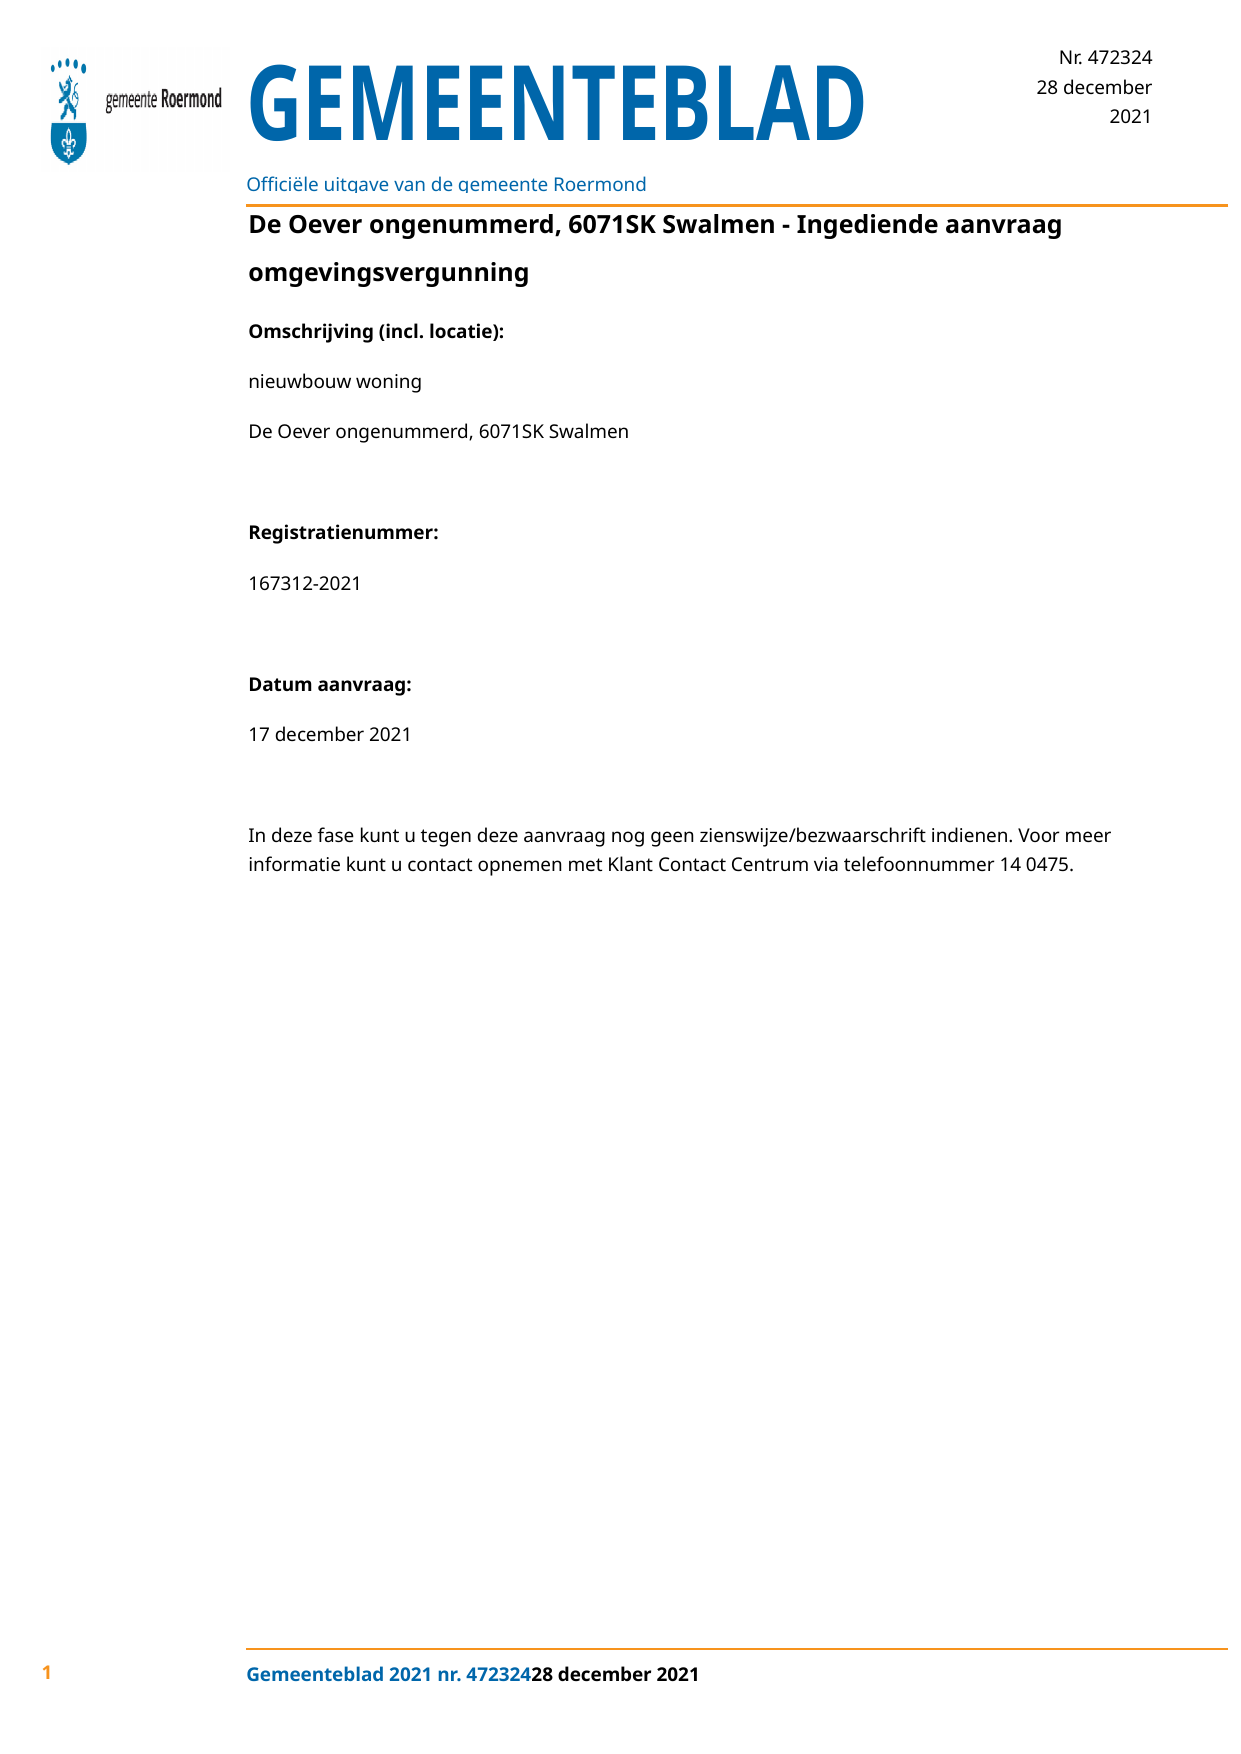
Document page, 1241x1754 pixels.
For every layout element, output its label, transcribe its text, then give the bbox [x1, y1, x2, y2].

text 167312-2021 [248, 570, 1152, 596]
text 17 december 2021 [248, 721, 1152, 747]
text nieuwbouw woning [248, 368, 1152, 394]
text De Oever ongenummerd, 6071SK Swalmen - Ingediende aanvraag omgevingsvergunning [248, 207, 1152, 288]
text Omschrijving (incl. locatie): [248, 318, 1152, 344]
text Datum aanvraag: [248, 671, 1152, 697]
picture [41, 47, 231, 172]
text Registratienummer: [248, 519, 1152, 545]
text In deze fase kunt u tegen deze aanvraag nog geen zienswijze/bezwaarschrift indienen. Voor meer informatie kunt u contact opnemen met Klant Contact Centrum via telefoonnummer 14 0475. [248, 822, 1152, 877]
text De Oever ongenummerd, 6071SK Swalmen [248, 419, 1152, 444]
